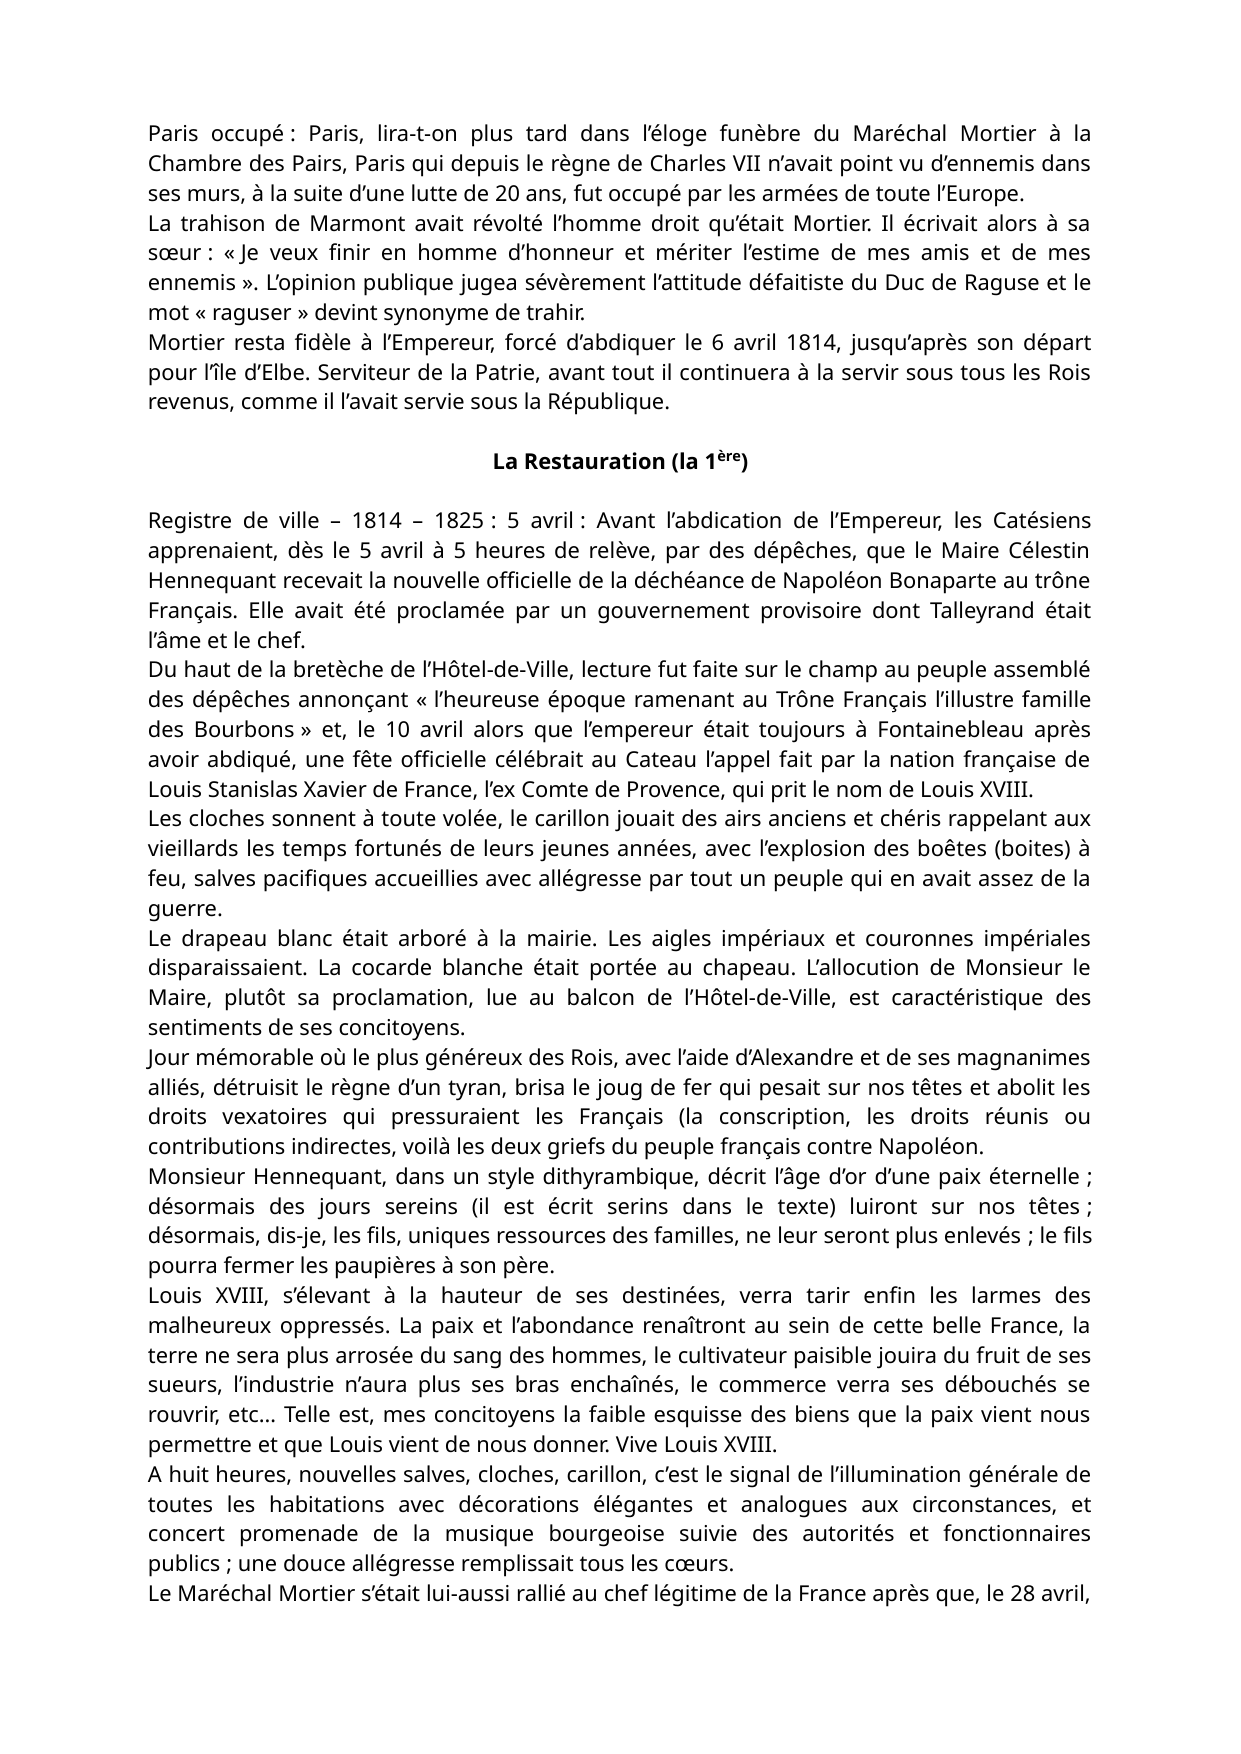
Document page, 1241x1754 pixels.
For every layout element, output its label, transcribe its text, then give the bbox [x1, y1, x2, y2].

text Monsieur Hennequant, dans un style dithyrambique, décrit l’âge d’or d’une paix éternelle ; désormais des jours sereins (il est écrit serins dans le texte) luiront sur nos têtes ; désormais, dis-je, les fils, uniques ressources des familles, ne leur seront plus enlevés ; le fils pourra fermer les paupières à son père. [148, 1161, 1092, 1280]
text Paris occupé : Paris, lira-t-on plus tard dans l’éloge funèbre du Maréchal Mortier à la Chambre des Pairs, Paris qui depuis le règne de Charles VII n’avait point vu d’ennemis dans ses murs, à la suite d’une lutte de 20 ans, fut occupé par les armées de toute l’Europe. [148, 118, 1092, 207]
text La trahison de Marmont avait révolté l’homme droit qu’était Mortier. Il écrivait alors à sa sœur : « Je veux finir en homme d’honneur et mériter l’estime de mes amis et de mes ennemis ». L’opinion publique jugea sévèrement l’attitude défaitiste du Duc de Raguse et le mot « raguser » devint synonyme de trahir. [148, 207, 1092, 327]
text Le drapeau blanc était arboré à la mairie. Les aigles impériaux et couronnes impériales disparaissaient. La cocarde blanche était portée au chapeau. L’allocution de Monsieur le Maire, plutôt sa proclamation, lue au balcon de l’Hôtel-de-Ville, est caractéristique des sentiments de ses concitoyens. [148, 922, 1092, 1042]
text Jour mémorable où le plus généreux des Rois, avec l’aide d’Alexandre et de ses magnanimes alliés, détruisit le règne d’un tyran, brisa le joug de fer qui pesait sur nos têtes et abolit les droits vexatoires qui pressuraient les Français (la conscription, les droits réunis ou contributions indirectes, voilà les deux griefs du peuple français contre Napoléon. [148, 1042, 1092, 1161]
text Les cloches sonnent à toute volée, le carillon jouait des airs anciens et chéris rappelant aux vieillards les temps fortunés de leurs jeunes années, avec l’explosion des boêtes (boites) à feu, salves pacifiques accueillies avec allégresse par tout un peuple qui en avait assez de la guerre. [148, 803, 1092, 922]
text La Restauration (la 1ère) [148, 446, 1092, 476]
text Le Maréchal Mortier s’était lui-aussi rallié au chef légitime de la France après que, le 28 avril, [148, 1578, 1092, 1608]
text Du haut de la bretèche de l’Hôtel-de-Ville, lecture fut faite sur le champ au peuple assemblé des dépêches annonçant « l’heureuse époque ramenant au Trône Français l’illustre famille des Bourbons » et, le 10 avril alors que l’empereur était toujours à Fontainebleau après avoir abdiqué, une fête officielle célébrait au Cateau l’appel fait par la nation française de Louis Stanislas Xavier de France, l’ex Comte de Provence, qui prit le nom de Louis XVIII. [148, 654, 1092, 803]
text Mortier resta fidèle à l’Empereur, forcé d’abdiquer le 6 avril 1814, jusqu’après son départ pour l’île d’Elbe. Serviteur de la Patrie, avant tout il continuera à la servir sous tous les Rois revenus, comme il l’avait servie sous la République. [148, 327, 1092, 416]
text Louis XVIII, s’élevant à la hauteur de ses destinées, verra tarir enfin les larmes des malheureux oppressés. La paix et l’abondance renaîtront au sein de cette belle France, la terre ne sera plus arrosée du sang des hommes, le cultivateur paisible jouira du fruit de ses sueurs, l’industrie n’aura plus ses bras enchaînés, le commerce verra ses débouchés se rouvrir, etc… Telle est, mes concitoyens la faible esquisse des biens que la paix vient nous permettre et que Louis vient de nous donner. Vive Louis XVIII. [148, 1280, 1092, 1459]
text Registre de ville – 1814 – 1825 : 5 avril : Avant l’abdication de l’Empereur, les Catésiens apprenaient, dès le 5 avril à 5 heures de relève, par des dépêches, que le Maire Célestin Hennequant recevait la nouvelle officielle de la déchéance de Napoléon Bonaparte au trône Français. Elle avait été proclamée par un gouvernement provisoire dont Talleyrand était l’âme et le chef. [148, 505, 1092, 654]
text A huit heures, nouvelles salves, cloches, carillon, c’est le signal de l’illumination générale de toutes les habitations avec décorations élégantes et analogues aux circonstances, et concert promenade de la musique bourgeoise suivie des autorités et fonctionnaires publics ; une douce allégresse remplissait tous les cœurs. [148, 1459, 1092, 1578]
